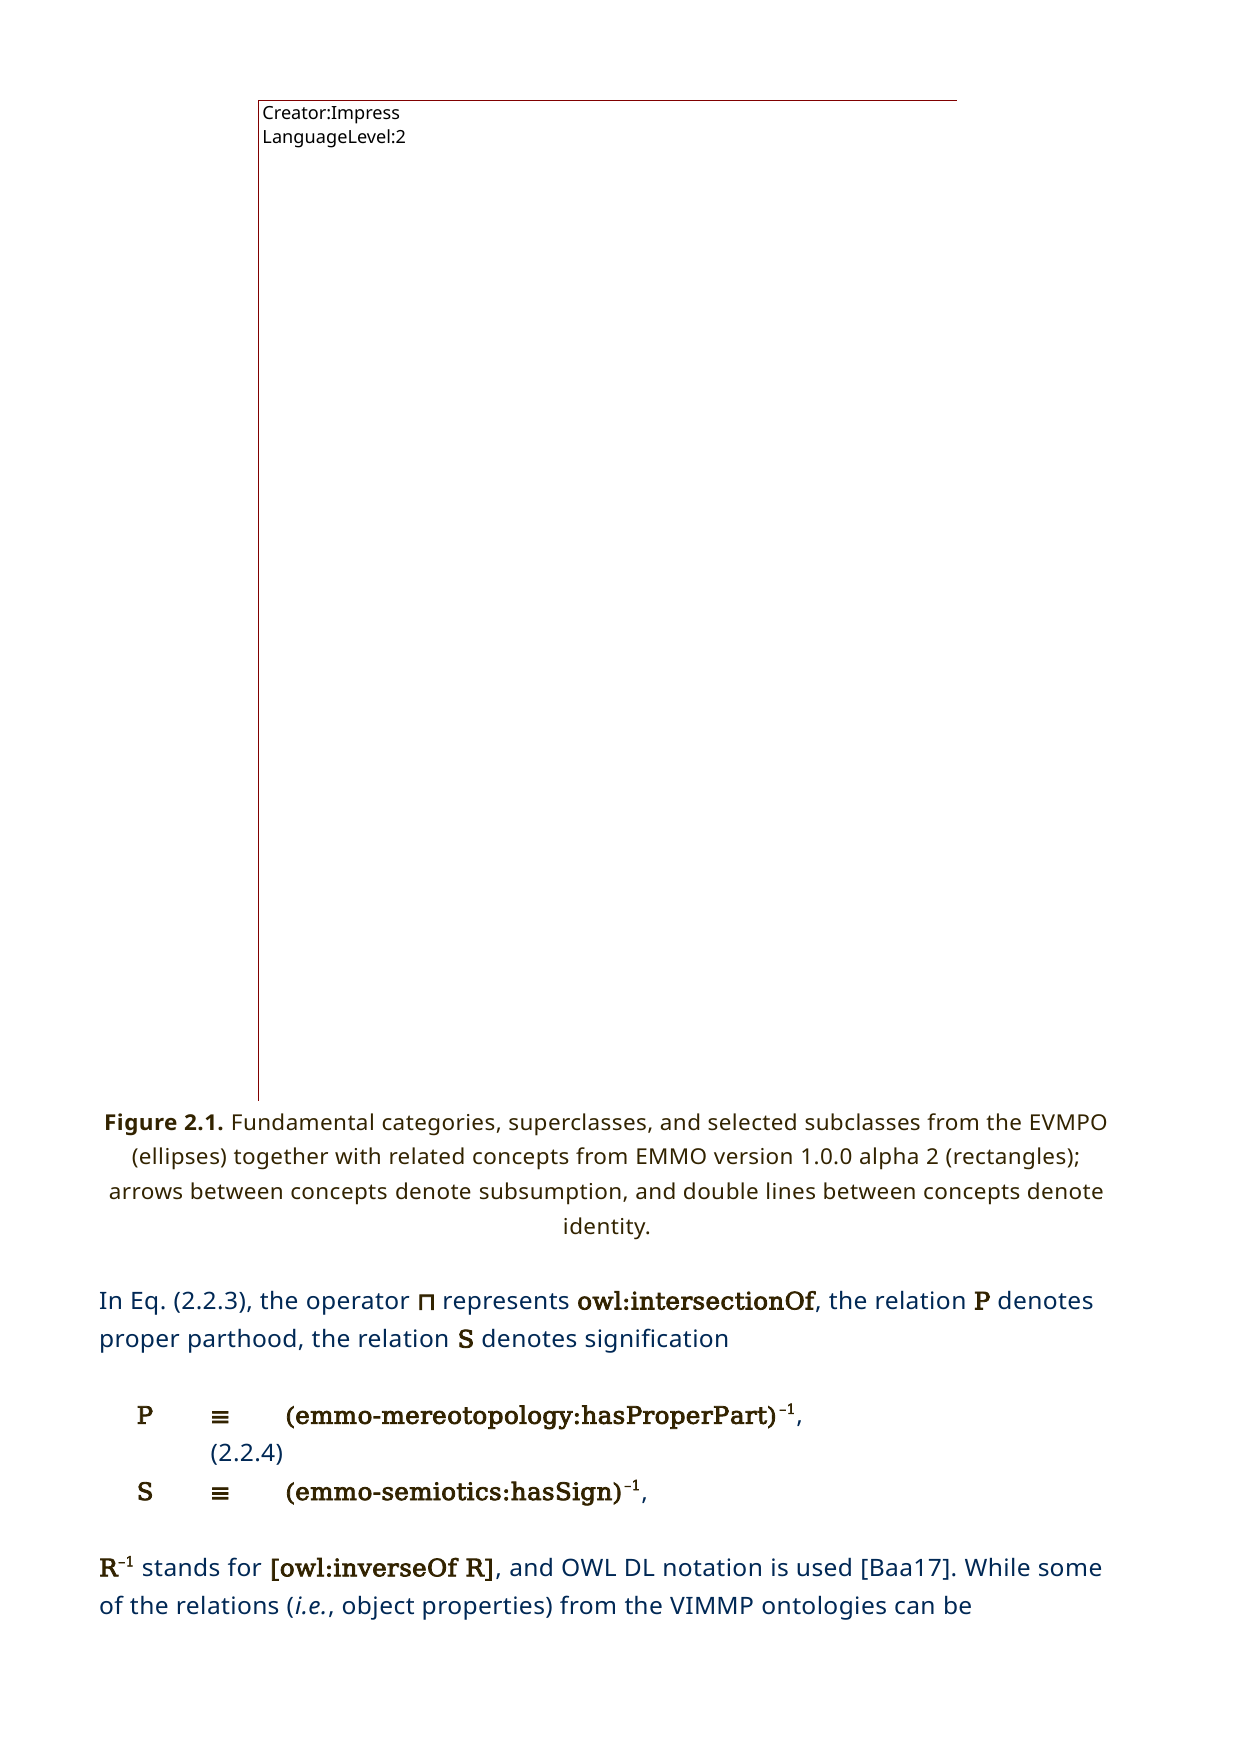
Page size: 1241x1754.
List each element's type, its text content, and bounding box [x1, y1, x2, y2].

text In Eq. (2.2.3), the operator ⊓ represents owl:intersectionOf, the relation P denotes proper parthood, the relation S denotes signification [99, 1284, 1114, 1354]
text P ≡ (emmo-mereotopology:hasProperPart)–1, (2.2.4) [136, 1398, 1114, 1469]
text S ≡ (emmo-semiotics:hasSign)–1, [136, 1474, 1114, 1507]
text R–1 stands for [owl:inverseOf R], and OWL DL notation is used [Baa17]. While some of the relations (i.e., object properties) from the VIMMP ontologies can be [99, 1551, 1114, 1621]
text Figure 2.1. Fundamental categories, superclasses, and selected subclasses from the EVMPO (ellipses) together with related concepts from EMMO version 1.0.0 alpha 2 (rectangles); arrows between concepts denote subsumption, and double lines between concepts denote identity. [99, 1106, 1114, 1241]
